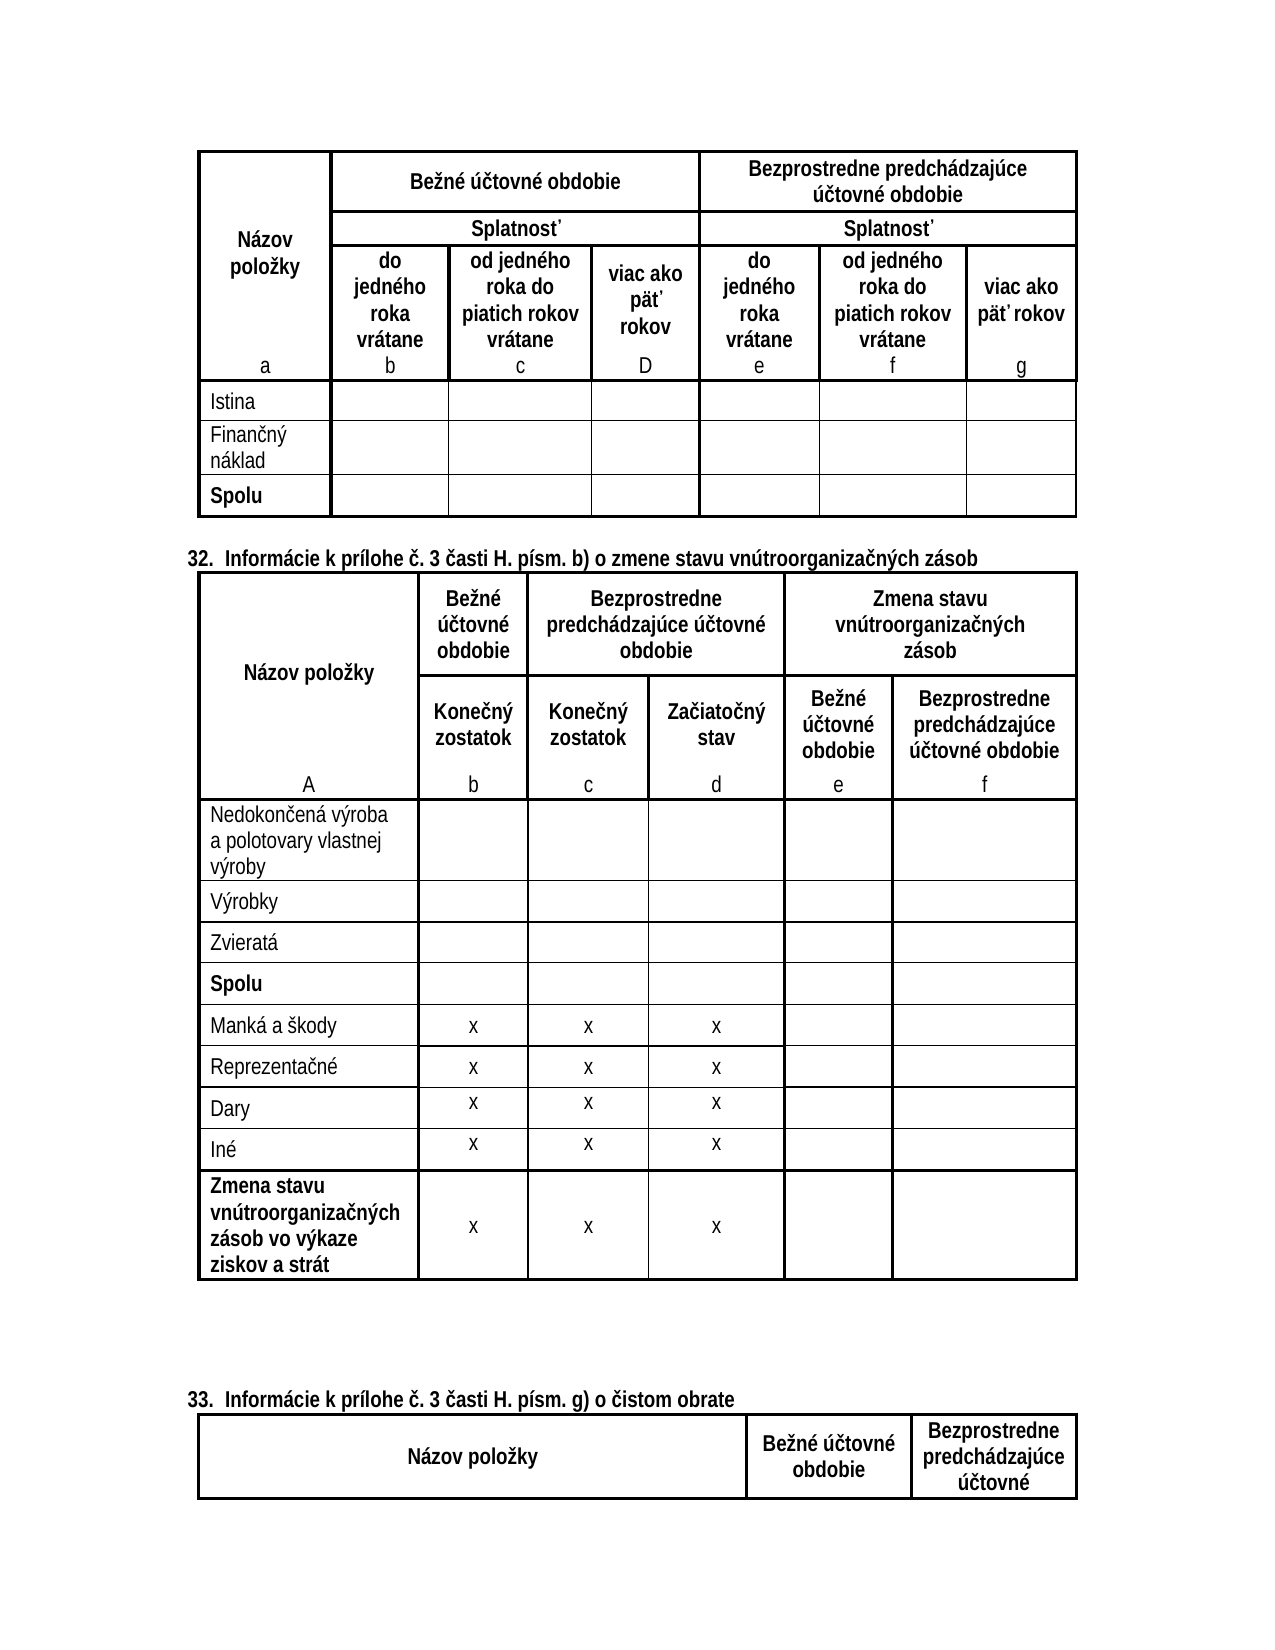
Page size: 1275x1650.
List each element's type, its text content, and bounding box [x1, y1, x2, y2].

table_cell viac ako päť rokov [593, 247, 698, 352]
table_cell Splatnosť [701, 213, 1075, 244]
text 32. Informácie k prílohe č. 3 časti H. písm. b) o zmene stavu vnútroorganizačných zásob [187, 545, 1087, 571]
table_cell [529, 801, 648, 879]
table_cell [894, 1172, 1075, 1278]
table_cell f [894, 771, 1075, 797]
table_cell x [529, 1088, 648, 1128]
table_cell [592, 382, 698, 420]
table_cell b [420, 771, 526, 797]
table_cell [333, 475, 448, 515]
table_cell [701, 421, 819, 474]
table_cell [967, 421, 1075, 474]
table_cell [820, 475, 966, 515]
table_cell [820, 421, 966, 474]
table_cell x [529, 1129, 648, 1169]
table_cell [333, 421, 448, 474]
table_cell [529, 881, 648, 921]
table_cell x [649, 1005, 783, 1045]
table_cell Zmena stavu vnútroorganizačných zásob vo výkaze ziskov a strát [201, 1172, 417, 1278]
table_cell x [649, 1172, 783, 1278]
table_cell [420, 881, 527, 921]
table_cell c [529, 771, 647, 797]
table_cell Konečný zostatok [420, 677, 526, 771]
table_cell [592, 421, 698, 474]
table_cell [894, 1005, 1075, 1045]
table_cell [786, 1129, 891, 1169]
table_cell Dary [201, 1088, 417, 1128]
table_cell [786, 1172, 891, 1278]
table_cell Nedokončená výroba a polotovary vlastnej výroby [201, 801, 417, 879]
table_header Názov položky [200, 1416, 745, 1497]
table_cell [529, 923, 648, 962]
table_cell e [701, 353, 818, 379]
table_cell [820, 382, 966, 420]
table_cell Splatnosť [333, 213, 698, 244]
table_cell [894, 1046, 1075, 1086]
text 33. Informácie k prílohe č. 3 časti H. písm. g) o čistom obrate [187, 1386, 1087, 1412]
table_header Bezprostredne predchádzajúce účtovné [913, 1416, 1075, 1497]
table_cell [649, 801, 783, 879]
table_cell x [420, 1088, 527, 1128]
table_cell x [420, 1129, 527, 1169]
table_cell Výrobky [201, 881, 417, 921]
table_header Bezprostredne predchádzajúce účtovné obdobie [529, 574, 783, 674]
table_cell x [649, 1047, 783, 1086]
table_cell x [420, 1005, 527, 1045]
table_cell [786, 801, 891, 879]
table_cell Bezprostredne predchádzajúce účtovné obdobie [894, 677, 1075, 771]
table_cell od jedného roka do piatich rokov vrátane [451, 247, 590, 352]
table_cell A [201, 771, 417, 797]
table_cell [649, 963, 783, 1004]
table_cell [333, 382, 448, 420]
table_cell [786, 881, 891, 921]
table_cell [649, 923, 783, 962]
table_cell [420, 801, 527, 879]
table_cell Iné [201, 1129, 417, 1169]
table_cell x [420, 1172, 527, 1278]
table_cell [894, 963, 1075, 1004]
table_cell viac ako päť rokov [968, 247, 1075, 352]
table_cell [701, 382, 819, 420]
table_cell Zvieratá [201, 923, 417, 962]
table_cell x [529, 1172, 648, 1278]
table_cell [894, 881, 1075, 921]
table_cell c [451, 353, 590, 379]
table_cell Finančný náklad [201, 421, 329, 474]
table_cell do jedného roka vrátane [333, 247, 447, 352]
table_cell do jedného roka vrátane [701, 247, 818, 352]
table_cell [786, 963, 891, 1004]
table_cell [420, 923, 527, 962]
table_cell [449, 421, 591, 474]
table_cell [967, 382, 1075, 420]
table_cell e [786, 771, 891, 797]
table_header Bežné účtovné obdobie [420, 574, 526, 674]
table_cell Reprezentačné [201, 1046, 417, 1086]
table_cell [967, 475, 1075, 515]
table_cell D [593, 353, 698, 379]
table_cell [701, 475, 819, 515]
table_cell Istina [201, 382, 329, 420]
table_cell [420, 963, 527, 1004]
table_cell [449, 382, 591, 420]
table_header Zmena stavu vnútroorganizačných zásob [786, 574, 1075, 674]
table_cell [786, 923, 891, 962]
table_cell b [333, 353, 447, 379]
table_cell [894, 801, 1075, 879]
table_cell Začiatočný stav [650, 677, 783, 771]
table_cell g [968, 353, 1075, 379]
table_header Bežné účtovné obdobie [333, 153, 698, 209]
table_cell x [529, 1005, 648, 1045]
table_cell x [649, 1088, 783, 1128]
table_cell [786, 1046, 891, 1086]
table_cell [786, 1088, 891, 1128]
table_cell Bežné účtovné obdobie [786, 677, 891, 771]
table_cell [529, 963, 648, 1004]
table_cell Konečný zostatok [529, 677, 647, 771]
table_cell [786, 1005, 891, 1045]
table_cell Manká a škody [201, 1005, 417, 1045]
table_header Názov položky [201, 574, 417, 771]
table_cell Spolu [201, 475, 329, 515]
table_cell [894, 1129, 1075, 1169]
table_header Bezprostredne predchádzajúce účtovné obdobie [701, 153, 1075, 209]
table_header Názov položky [201, 153, 329, 352]
table_cell a [201, 353, 329, 379]
table_cell x [649, 1129, 783, 1169]
table_cell [894, 1088, 1075, 1128]
table_cell [649, 881, 783, 921]
table_cell [449, 475, 591, 515]
table_header Bežné účtovné obdobie [748, 1416, 910, 1497]
table_cell x [529, 1047, 648, 1086]
table_cell Spolu [201, 963, 417, 1004]
table_cell f [821, 353, 965, 379]
table_cell od jedného roka do piatich rokov vrátane [821, 247, 965, 352]
table_cell x [420, 1047, 527, 1086]
table_cell [592, 475, 698, 515]
table_cell [894, 923, 1075, 962]
table_cell d [650, 771, 783, 797]
